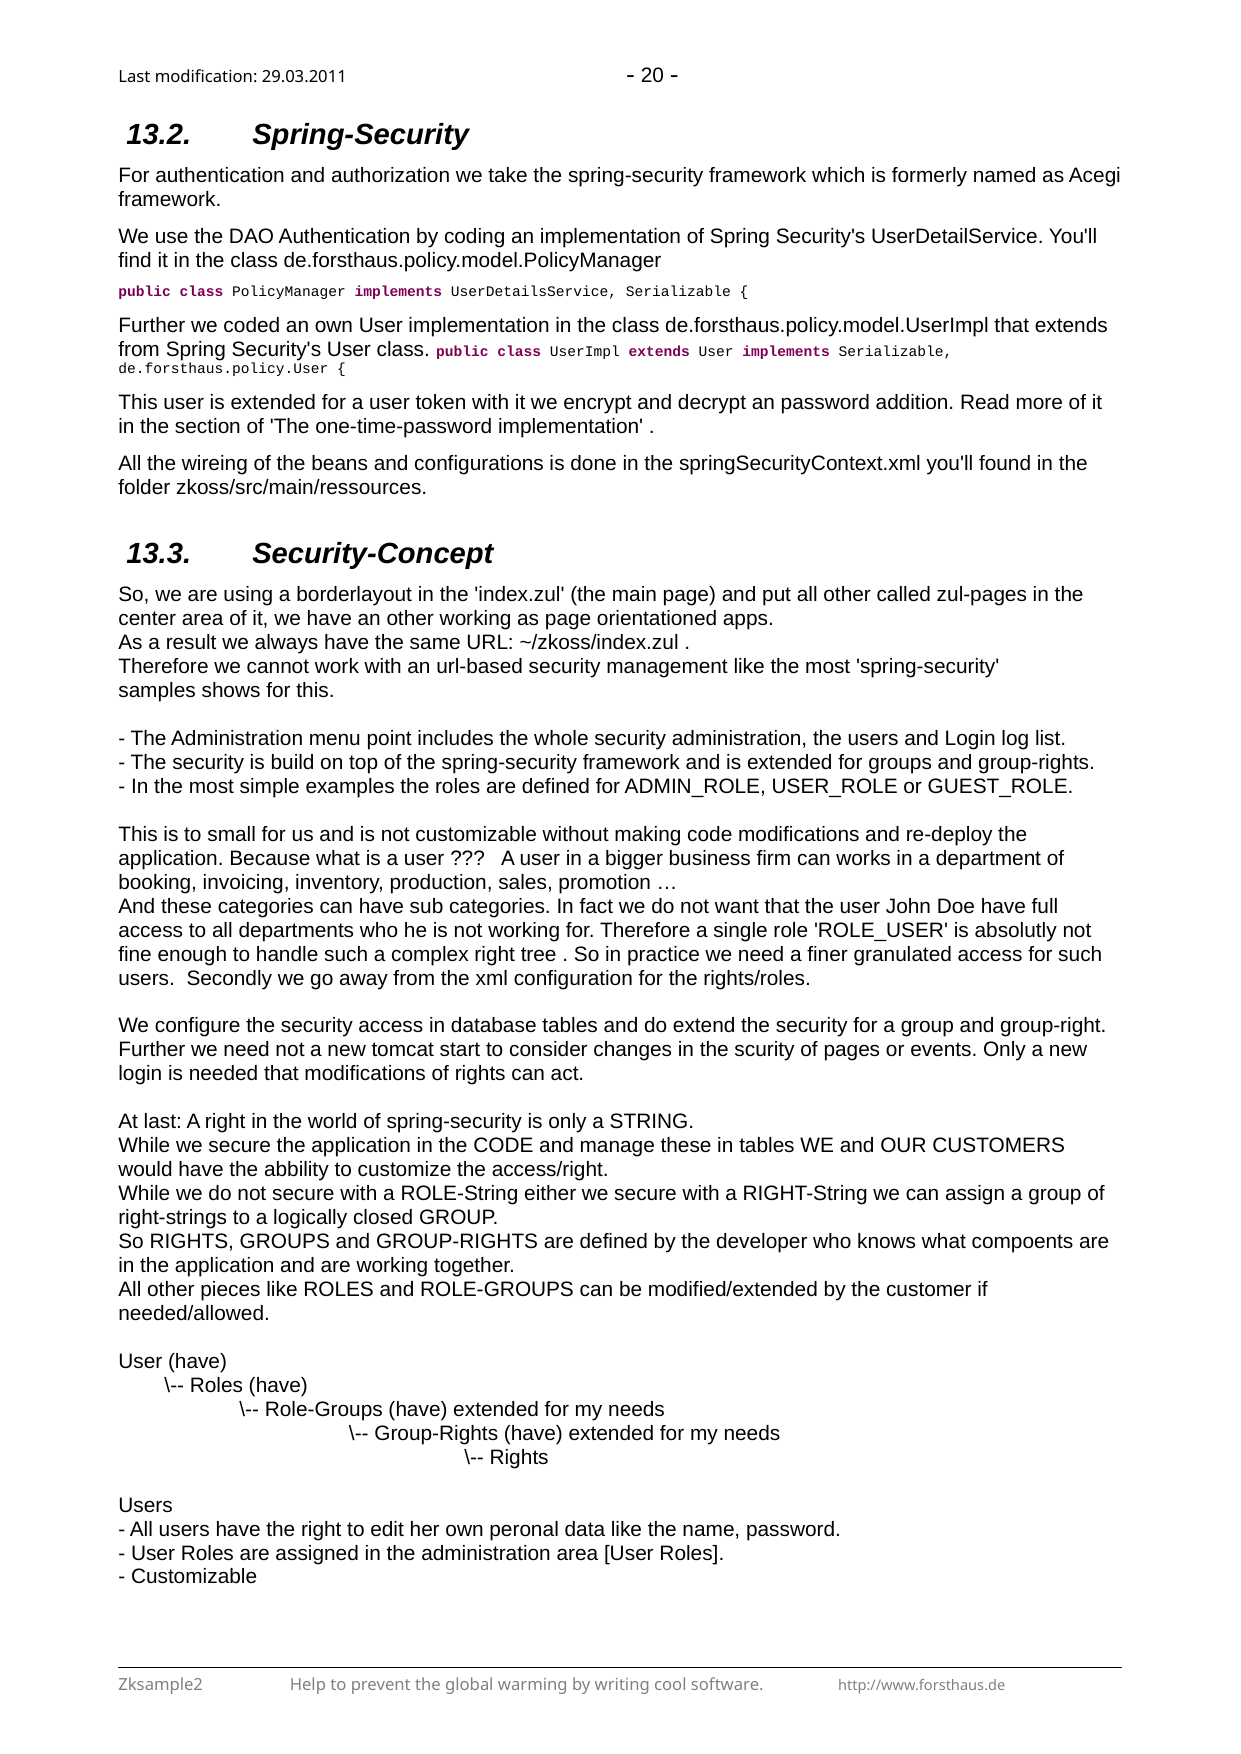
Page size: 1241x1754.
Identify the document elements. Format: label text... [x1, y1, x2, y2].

subtitle Security-Concept [118, 536, 1122, 569]
text - All users have the right to edit her own peronal data like the name, password. [118, 1516, 1122, 1540]
text Further we coded an own User implementation in the class de.forsthaus.policy.model.UserImpl that extends from Spring Security's User class. public class UserImpl extends User implements Serializable, de.forsthaus.policy.User { [118, 313, 1122, 378]
text - Customizable [118, 1564, 1122, 1588]
text \-- Group-Rights (have) extended for my needs [118, 1421, 1122, 1444]
text - In the most simple examples the roles are defined for ADMIN_ROLE, USER_ROLE or GUEST_ROLE. [118, 774, 1122, 798]
text booking, invoicing, inventory, production, sales, promotion … [118, 869, 1122, 893]
text So, we are using a borderlayout in the 'index.zul' (the main page) and put all other called zul-pages in the center area of it, we have an other working as page orientationed apps. [118, 582, 1122, 630]
text We configure the security access in database tables and do extend the security for a group and group-right. [118, 1013, 1122, 1037]
text \-- Rights [118, 1444, 1122, 1468]
text samples shows for this. [118, 678, 1122, 702]
text Users [118, 1492, 1122, 1516]
text - User Roles are assigned in the administration area [User Roles]. [118, 1540, 1122, 1564]
text All other pieces like ROLES and ROLE-GROUPS can be modified/extended by the customer if needed/allowed. [118, 1277, 1122, 1325]
text While we secure the application in the CODE and manage these in tables WE and OUR CUSTOMERS would have the abbility to customize the access/right. [118, 1133, 1122, 1181]
text public class PolicyManager implements UserDetailsService, Serializable { [118, 284, 1122, 301]
text While we do not secure with a ROLE-String either we secure with a RIGHT-String we can assign a group of right-strings to a logically closed GROUP. [118, 1181, 1122, 1229]
text All the wireing of the beans and configurations is done in the springSecurityContext.xml you'll found in the folder zkoss/src/main/ressources. [118, 451, 1122, 498]
text At last: A right in the world of spring-security is only a STRING. [118, 1109, 1122, 1133]
text So RIGHTS, GROUPS and GROUP-RIGHTS are defined by the developer who knows what compoents are in the application and are working together. [118, 1229, 1122, 1277]
text \-- Roles (have) [118, 1373, 1122, 1397]
text For authentication and authorization we take the spring-security framework which is formerly named as Acegi framework. [118, 163, 1122, 211]
text - The Administration menu point includes the whole security administration, the users and Login log list. [118, 726, 1122, 750]
text User (have) [118, 1349, 1122, 1373]
text Further we need not a new tomcat start to consider changes in the scurity of pages or events. Only a new login is needed that modifications of rights can act. [118, 1037, 1122, 1085]
text This user is extended for a user token with it we encrypt and decrypt an password addition. Read more of it in the section of 'The one-time-password implementation' . [118, 390, 1122, 438]
subtitle Spring-Security [118, 117, 1122, 151]
text We use the DAO Authentication by coding an implementation of Spring Security's UserDetailService. You'll find it in the class de.forsthaus.policy.model.PolicyManager [118, 224, 1122, 272]
text This is to small for us and is not customizable without making code modifications and re-deploy the application. Because what is a user ??? A user in a bigger business firm can works in a department of [118, 822, 1122, 869]
text - The security is build on top of the spring-security framework and is extended for groups and group-rights. [118, 750, 1122, 774]
text And these categories can have sub categories. In fact we do not want that the user John Doe have full access to all departments who he is not working for. Therefore a single role 'ROLE_USER' is absolutly not fine enough to handle such a complex right tree . So in practice we need a finer granulated access for such users. Secondly we go away from the xml configuration for the rights/roles. [118, 893, 1122, 989]
text \-- Role-Groups (have) extended for my needs [118, 1397, 1122, 1421]
text Therefore we cannot work with an url-based security management like the most 'spring-security' [118, 654, 1122, 678]
text As a result we always have the same URL: ~/zkoss/index.zul . [118, 630, 1122, 654]
